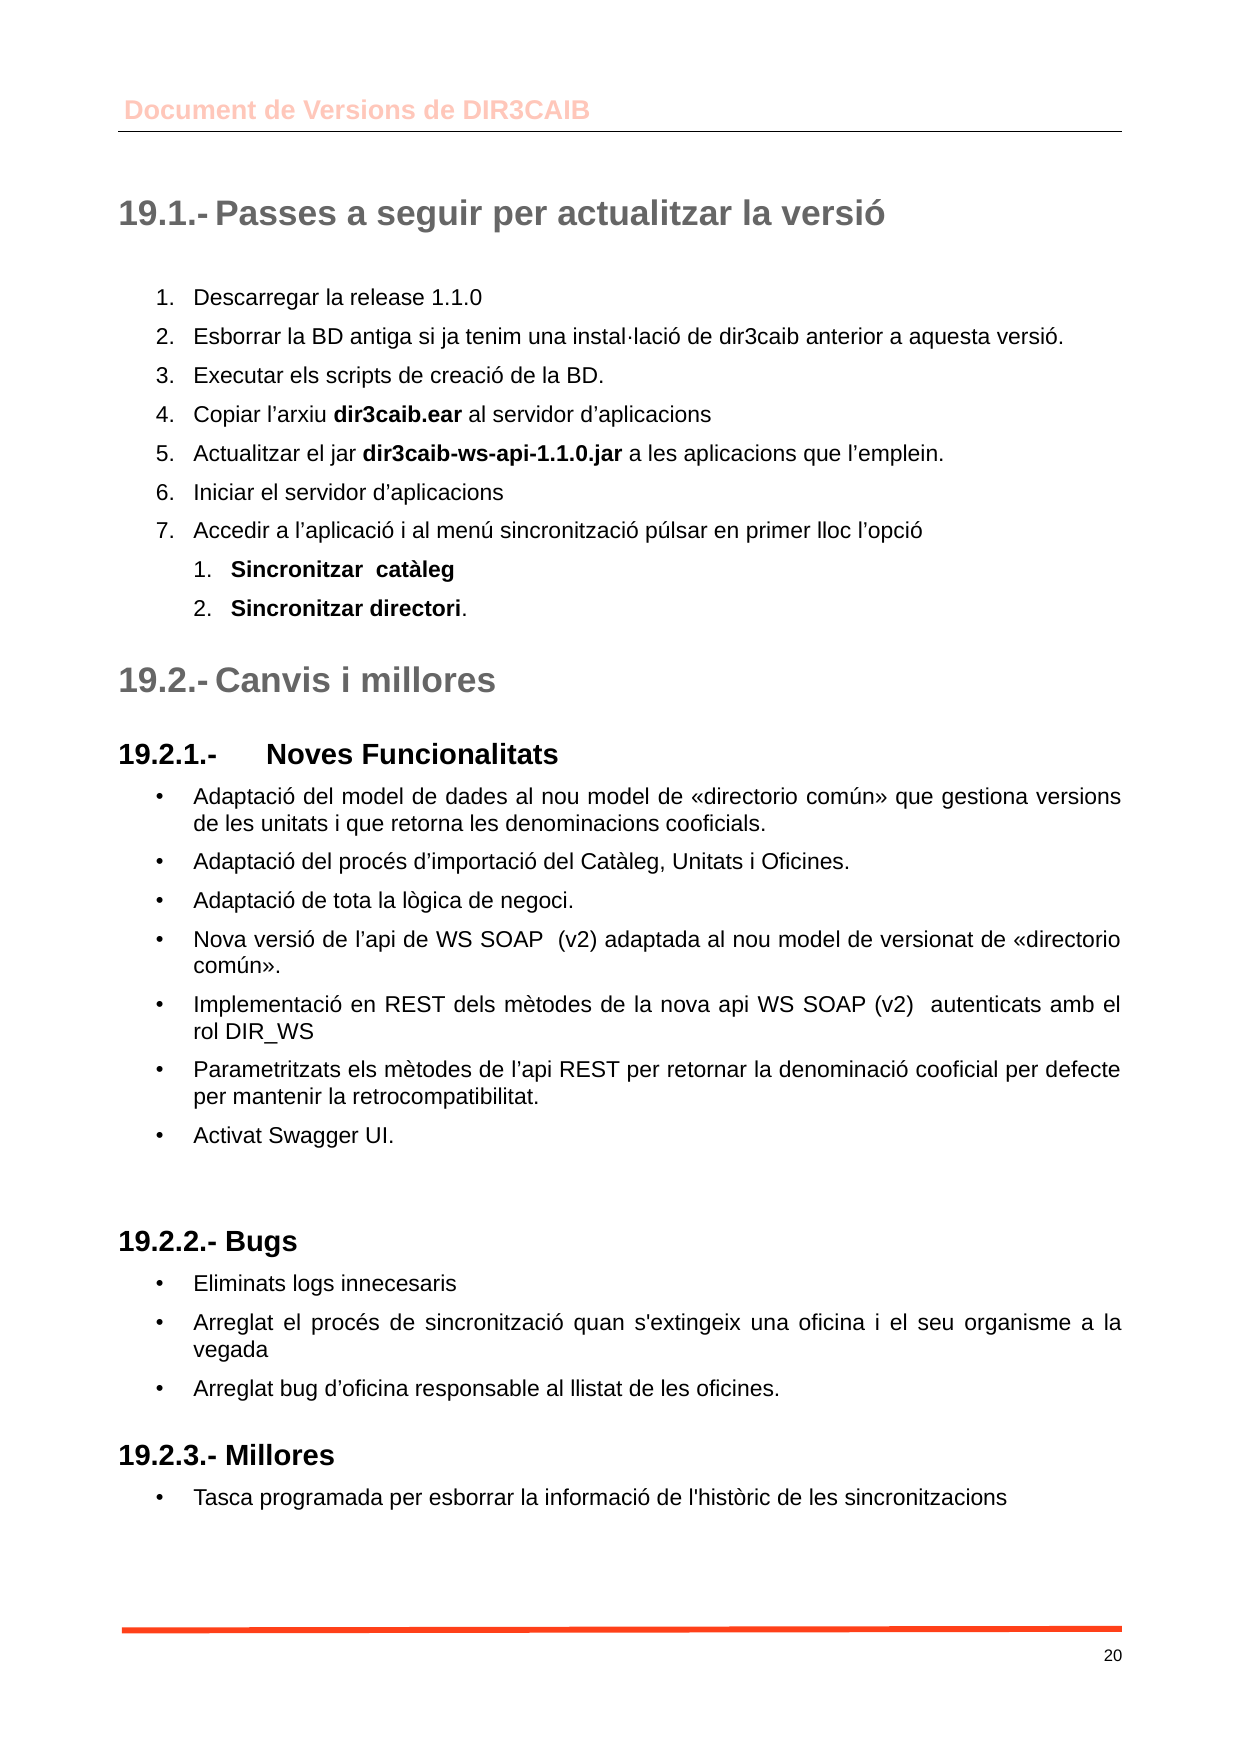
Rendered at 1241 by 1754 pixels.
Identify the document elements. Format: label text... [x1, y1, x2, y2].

list Sincronitzar directori. [193, 595, 1122, 621]
list Esborrar la BD antiga si ja tenim una instal·lació de dir3caib anterior a aquesta versió. [156, 323, 1122, 349]
subtitle Noves Funcionalitats [118, 737, 1122, 771]
subtitle Millores [118, 1438, 1122, 1472]
list Adaptació del model de dades al nou model de «directorio común» que gestiona versions de les unitats i que retorna les denominacions cooficials. [156, 783, 1122, 836]
list Implementació en REST dels mètodes de la nova api WS SOAP (v2) autenticats amb el rol DIR_WS [156, 991, 1122, 1044]
list Activat Swagger UI. [156, 1122, 1122, 1148]
list Actualitzar el jar dir3caib-ws-api-1.1.0.jar a les aplicacions que l’emplein. [156, 439, 1122, 466]
list Parametritzats els mètodes de l’api REST per retornar la denominació cooficial per defecte per mantenir la retrocompatibilitat. [156, 1056, 1122, 1109]
list Nova versió de l’api de WS SOAP (v2) adaptada al nou model de versionat de «directorio común». [156, 926, 1122, 979]
list Adaptació del procés d’importació del Catàleg, Unitats i Oficines. [156, 848, 1122, 875]
list Sincronitzar catàleg [193, 556, 1122, 582]
subtitle Canvis i millores [118, 659, 1122, 699]
list Accedir a l’aplicació i al menú sincronització púlsar en primer lloc l’opció [156, 517, 1122, 544]
list Arreglat el procés de sincronització quan s'extingeix una oficina i el seu organisme a la vegada [156, 1309, 1122, 1362]
list Eliminats logs innecesaris [156, 1270, 1122, 1297]
list Descarregar la release 1.1.0 [156, 284, 1122, 311]
list Copiar l’arxiu dir3caib.ear al servidor d’aplicacions [156, 401, 1122, 427]
list Arreglat bug d’oficina responsable al llistat de les oficines. [156, 1374, 1122, 1401]
subtitle Bugs [118, 1224, 1122, 1258]
list Iniciar el servidor d’aplicacions [156, 478, 1122, 505]
list Executar els scripts de creació de la BD. [156, 362, 1122, 388]
list Tasca programada per esborrar la informació de l'històric de les sincronitzacions [156, 1484, 1122, 1511]
subtitle Passes a seguir per actualitzar la versió [118, 192, 1122, 233]
list Adaptació de tota la lògica de negoci. [156, 887, 1122, 913]
